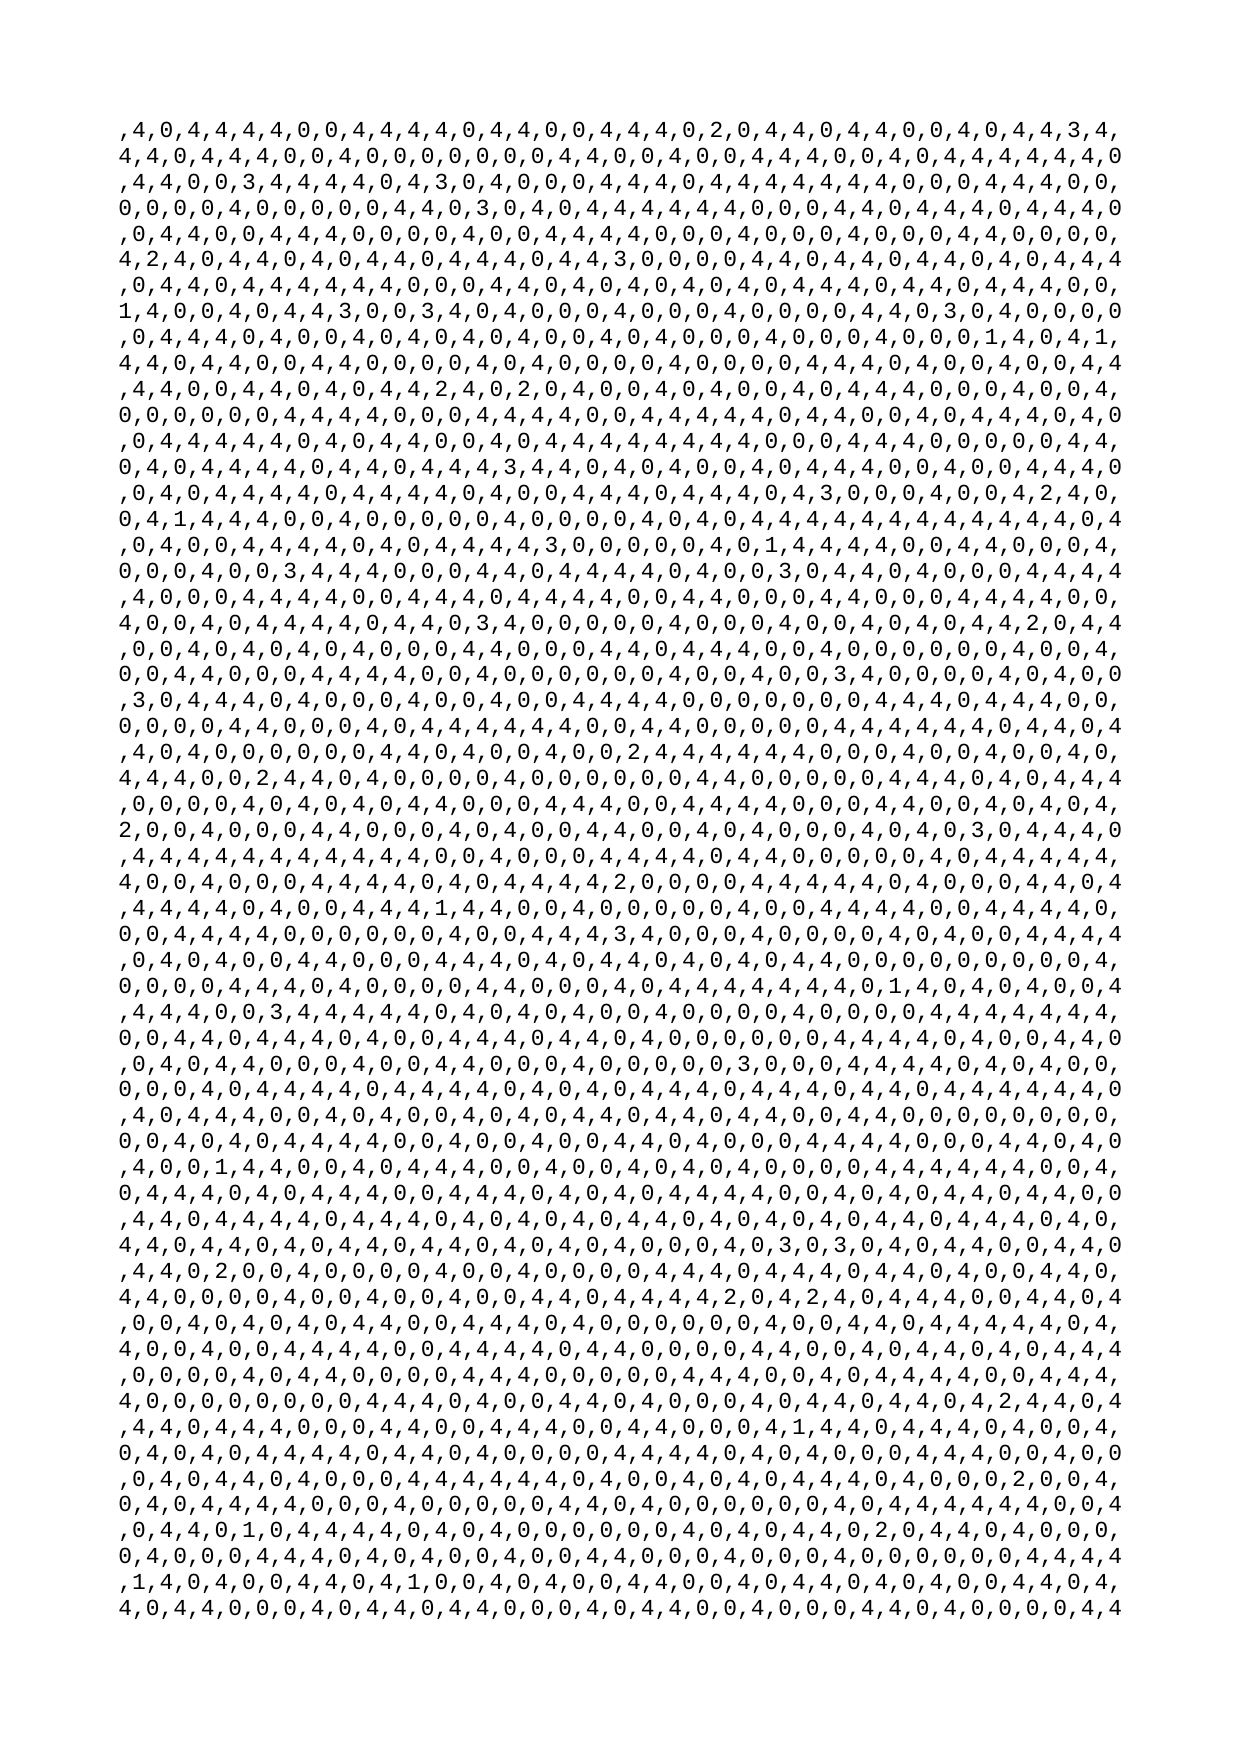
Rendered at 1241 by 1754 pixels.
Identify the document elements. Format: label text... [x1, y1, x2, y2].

text ,4,0,4,4,4,4,0,0,4,4,4,4,0,4,4,0,0,4,4,4,0,2,0,4,4,0,4,4,0,0,4,0,4,4,3,4,4,4,0,4,4,4,0,0,4,0,0,0,0,0,0,0,4,4,0,0,4,0,0,4,4,4,0,0,4,0,4,4,4,4,4,4,0,4,4,0,0,3,4,4,4,4,0,4,3,0,4,0,0,0,4,4,4,0,4,4,4,4,4,4,4,0,0,0,4,4,4,0,0,0,0,0,0,4,0,0,0,0,0,4,4,0,3,0,4,0,4,4,4,4,4,4,0,0,0,4,4,0,4,4,4,0,4,4,4,0,0,4,4,0,0,4,4,4,0,0,0,0,4,0,0,4,4,4,4,0,0,0,4,0,0,0,4,0,0,0,4,4,0,0,0,0,4,2,4,0,4,4,0,4,0,4,4,0,4,4,4,0,4,4,3,0,0,0,0,4,4,0,4,4,0,4,4,0,4,0,4,4,4,0,4,4,0,4,4,4,4,4,4,0,0,0,4,4,0,4,0,4,0,4,0,4,0,4,4,4,0,4,4,0,4,4,4,0,0,1,4,0,0,4,0,4,4,3,0,0,3,4,0,4,0,0,0,4,0,0,0,4,0,0,0,0,4,4,0,3,0,4,0,0,0,0,0,4,4,4,0,4,0,0,4,0,4,0,4,0,4,0,0,4,0,4,0,0,0,4,0,0,0,4,0,0,0,1,4,0,4,1,4,4,0,4,4,0,0,4,4,0,0,0,0,4,0,4,0,0,0,0,4,0,0,0,0,4,4,4,0,4,0,0,4,0,0,4,4,4,4,0,0,4,4,0,4,0,4,4,2,4,0,2,0,4,0,0,4,0,4,0,0,4,0,4,4,4,0,0,0,4,0,0,4,0,0,0,0,0,0,4,4,4,4,0,0,0,4,4,4,4,0,0,4,4,4,4,4,0,4,4,0,0,4,0,4,4,4,0,4,0,0,4,4,4,4,4,0,4,0,4,4,0,0,4,0,4,4,4,4,4,4,4,4,0,0,0,4,4,4,0,0,0,0,0,4,4,0,4,0,4,4,4,4,0,4,4,0,4,4,4,3,4,4,0,4,0,4,0,0,4,0,4,4,4,0,0,4,0,0,4,4,4,0,0,4,0,4,4,4,4,0,4,4,4,4,0,4,0,0,4,4,4,0,4,4,4,0,4,3,0,0,0,4,0,0,4,2,4,0,0,4,1,4,4,4,0,0,4,0,0,0,0,0,4,0,0,0,0,4,0,4,0,4,4,4,4,4,4,4,4,4,4,4,4,0,4,0,4,0,0,4,4,4,4,0,4,0,4,4,4,4,3,0,0,0,0,0,4,0,1,4,4,4,4,0,0,4,4,0,0,0,4,0,0,0,4,0,0,3,4,4,4,0,0,0,4,4,0,4,4,4,4,0,4,0,0,3,0,4,4,0,4,0,0,0,4,4,4,4,4,0,0,0,4,4,4,4,0,0,4,4,4,0,4,4,4,4,0,0,4,4,0,0,0,4,4,0,0,0,4,4,4,4,0,0,4,0,0,4,0,4,4,4,4,0,4,4,0,3,4,0,0,0,0,0,4,0,0,0,4,0,0,4,0,4,0,4,4,2,0,4,4,0,0,4,0,4,0,4,0,4,0,0,0,4,4,0,0,0,4,4,0,4,4,4,0,0,4,0,0,0,0,0,0,4,0,0,4,0,0,4,4,0,0,0,4,4,4,4,0,0,4,0,0,0,0,0,0,4,0,0,4,0,0,3,4,0,0,0,0,4,0,4,0,0,3,0,4,4,4,0,4,0,0,0,4,0,0,4,0,0,4,4,4,4,0,0,0,0,0,0,0,4,4,4,0,4,4,4,0,0,0,0,0,0,4,4,0,0,0,4,0,4,4,4,4,4,4,0,0,4,4,0,0,0,0,0,4,4,4,4,4,4,0,4,4,0,4,4,0,4,0,0,0,0,0,0,4,4,0,4,0,0,4,0,0,2,4,4,4,4,4,4,0,0,0,4,0,0,4,0,0,4,0,4,4,4,0,0,2,4,4,0,4,0,0,0,0,4,0,0,0,0,0,0,4,4,0,0,0,0,0,4,4,4,0,4,0,4,4,4,0,0,0,0,4,0,4,0,4,0,4,4,0,0,0,4,4,4,0,0,4,4,4,4,0,0,0,4,4,0,0,4,0,4,0,4,2,0,0,4,0,0,0,4,4,0,0,0,4,0,4,0,0,4,4,0,0,4,0,4,0,0,0,4,0,4,0,3,0,4,4,4,0,4,4,4,4,4,4,4,4,4,4,4,0,0,4,0,0,0,4,4,4,4,0,4,4,0,0,0,0,0,4,0,4,4,4,4,4,4,0,0,4,0,0,0,4,4,4,4,0,4,0,4,4,4,4,2,0,0,0,0,4,4,4,4,4,0,4,0,0,0,4,4,0,4,4,4,4,4,0,4,0,0,4,4,4,1,4,4,0,0,4,0,0,0,0,0,4,0,0,4,4,4,4,0,0,4,4,4,4,0,0,0,4,4,4,4,0,0,0,0,0,0,4,0,0,4,4,4,3,4,0,0,0,4,0,0,0,0,4,0,4,0,0,4,4,4,4,0,4,0,4,0,0,4,4,0,0,0,4,4,4,0,4,0,4,4,0,4,0,4,0,4,4,0,0,0,0,0,0,0,0,0,4,0,0,0,0,4,4,4,0,4,0,0,0,0,4,4,0,0,0,4,0,4,4,4,4,4,4,4,0,1,4,0,4,0,4,0,0,4,4,4,4,0,0,3,4,4,4,4,4,0,4,0,4,0,4,0,0,4,0,0,0,0,4,0,0,0,0,4,4,4,4,4,4,4,0,0,4,4,0,4,4,4,0,4,0,0,4,4,4,0,4,4,0,4,0,0,0,0,0,0,4,4,4,4,0,4,0,0,4,4,0,0,4,0,4,4,0,0,0,4,0,0,4,4,0,0,0,4,0,0,0,0,0,3,0,0,0,4,4,4,4,0,4,0,4,0,0,0,0,0,4,0,4,4,4,4,0,4,4,4,4,0,4,0,4,0,4,4,4,0,4,4,4,0,4,4,0,4,4,4,4,4,4,0,4,0,4,4,4,0,0,4,0,4,0,0,4,0,4,0,4,4,0,4,4,0,4,4,0,0,4,4,0,0,0,0,0,0,0,0,0,0,4,0,4,0,4,4,4,4,0,0,4,0,0,4,0,0,4,4,0,4,0,0,0,4,4,4,4,0,0,0,4,4,0,4,0,4,0,0,1,4,4,0,0,4,0,4,4,4,0,0,4,0,0,4,0,4,0,4,0,0,0,0,4,4,4,4,4,4,0,0,4,0,4,4,4,0,4,0,4,4,4,0,0,4,4,4,0,4,0,4,0,4,4,4,4,0,0,4,0,4,0,4,4,0,4,4,0,0,4,4,0,4,4,4,4,0,4,4,4,0,4,0,4,0,4,0,4,4,0,4,0,4,0,4,0,4,4,0,4,4,4,0,4,0,4,4,0,4,4,0,4,0,4,4,0,4,4,0,4,0,4,0,4,0,0,0,4,0,3,0,3,0,4,0,4,4,0,0,4,4,0,4,4,0,2,0,0,4,0,0,0,0,4,0,0,4,0,0,0,0,4,4,4,0,4,4,4,0,4,4,0,4,0,0,4,4,0,4,4,0,0,0,0,4,0,0,4,0,0,4,0,0,4,4,0,4,4,4,4,2,0,4,2,4,0,4,4,4,0,0,4,4,0,4,0,0,4,0,4,0,4,0,4,4,0,0,4,4,4,0,4,0,0,0,0,0,0,4,0,0,4,4,0,4,4,4,4,4,0,4,4,0,0,4,0,0,4,4,4,4,0,0,4,4,4,4,0,4,4,0,0,0,0,4,4,0,0,4,0,4,4,0,4,0,4,4,4,0,0,0,0,4,0,4,4,0,0,0,0,4,4,4,0,0,0,0,0,4,4,4,0,0,4,0,4,4,4,4,0,0,4,4,4,4,0,0,0,0,0,0,0,0,4,4,4,0,4,0,0,4,4,0,4,0,0,0,4,0,4,4,0,4,4,0,4,2,4,4,0,4,4,4,0,4,4,4,0,0,0,4,4,0,0,4,4,4,0,0,4,4,0,0,0,4,1,4,4,0,4,4,4,0,4,0,0,4,0,4,0,4,0,4,4,4,4,0,4,4,0,4,0,0,0,0,4,4,4,4,0,4,0,4,0,0,0,4,4,4,0,0,4,0,0,0,4,0,4,4,0,4,0,0,0,4,4,4,4,4,4,0,4,0,0,4,0,4,0,4,4,4,0,4,0,0,0,2,0,0,4,0,4,0,4,4,4,4,0,0,0,4,0,0,0,0,0,4,4,0,4,0,0,0,0,0,0,4,0,4,4,4,4,4,4,0,0,4,0,4,4,0,1,0,4,4,4,4,0,4,0,4,0,0,0,0,0,0,4,0,4,0,4,4,0,2,0,4,4,0,4,0,0,0,0,4,0,0,0,4,4,4,0,4,0,4,0,0,4,0,0,4,4,0,0,0,4,0,0,0,4,0,0,0,0,0,0,4,4,4,4,1,4,0,4,0,0,4,4,0,4,1,0,0,4,0,4,0,0,4,4,0,0,4,0,4,4,0,4,0,4,0,0,4,4,0,4,4,0,4,4,0,0,0,4,0,4,4,0,4,4,0,0,0,4,0,4,4,0,0,4,0,0,0,4,4,0,4,0,0,0,0,4,4 [118, 118, 1122, 1622]
